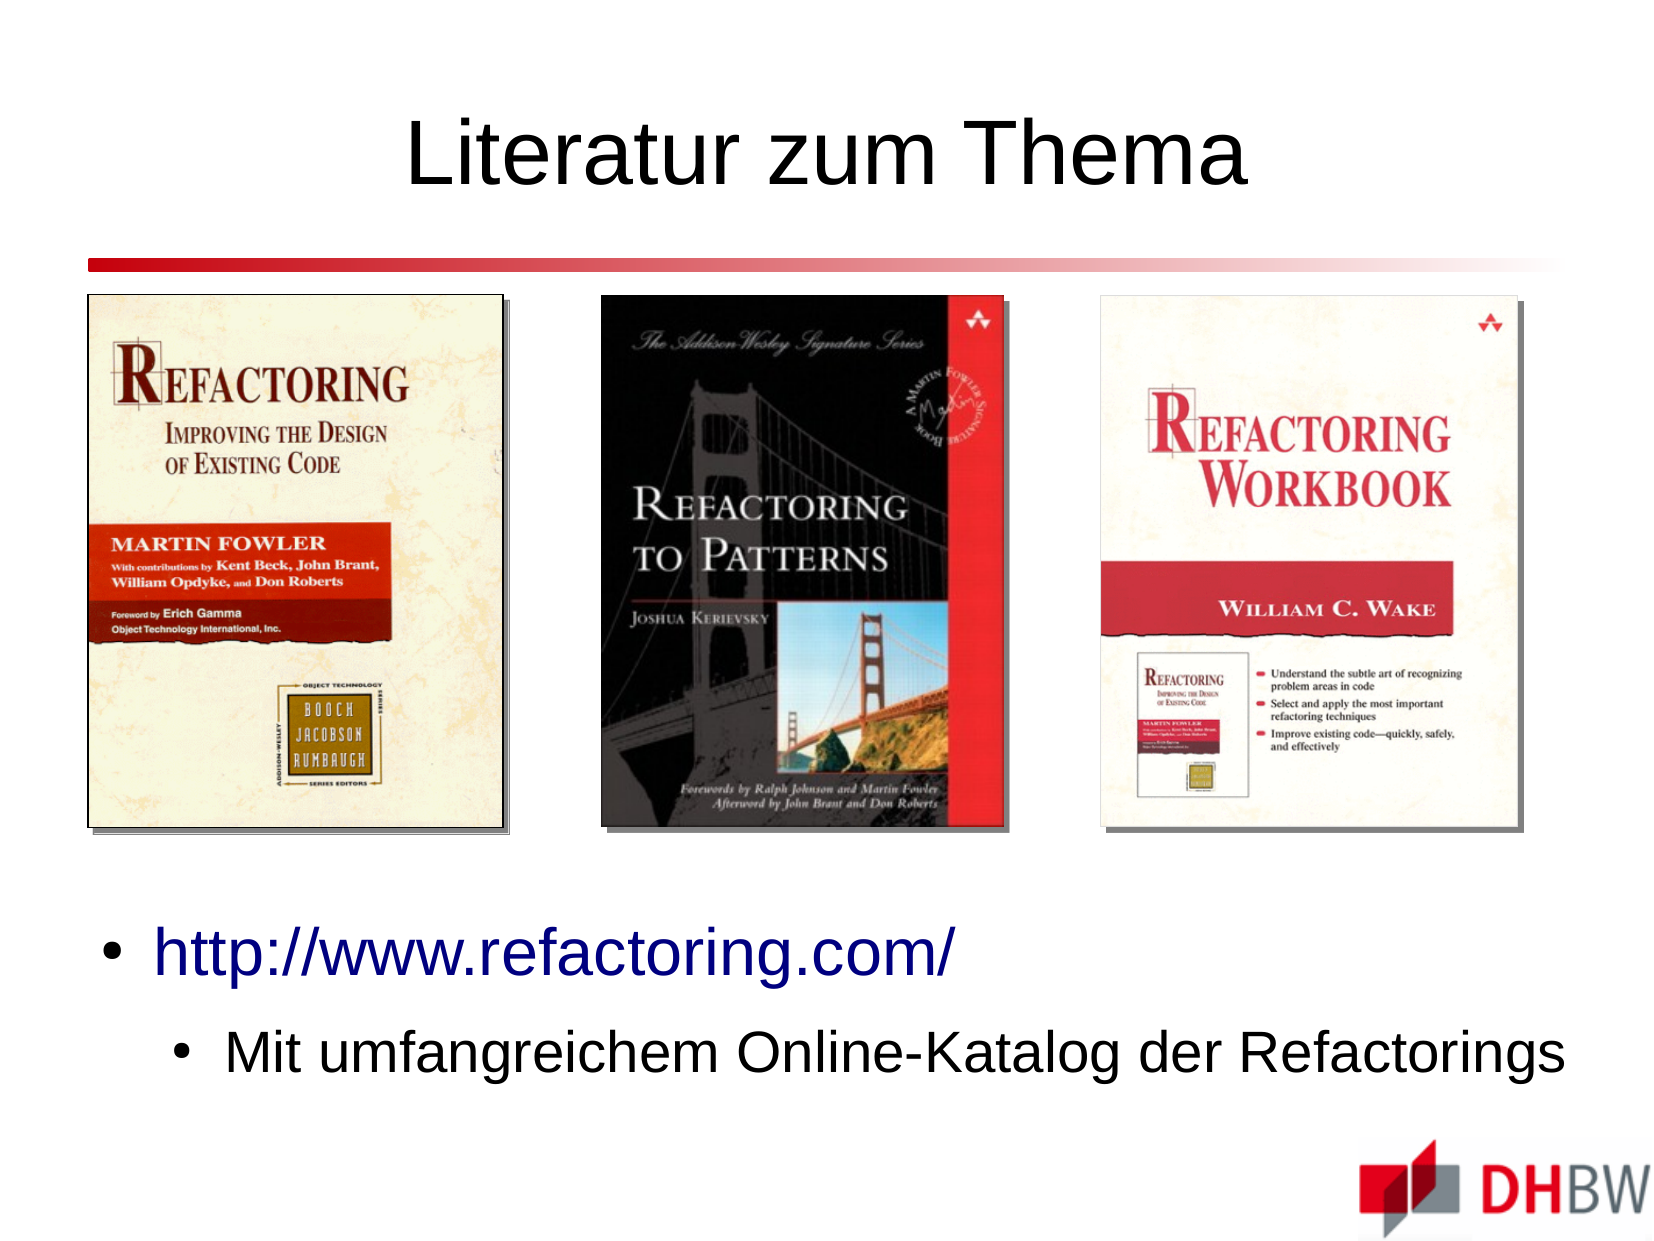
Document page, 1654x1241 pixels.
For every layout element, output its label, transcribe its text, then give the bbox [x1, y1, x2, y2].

picture [601, 295, 1004, 827]
picture [1358, 1137, 1652, 1241]
picture [88, 295, 502, 827]
list http://www.refactoring.com/ Mit umfangreichem Online-Katalog der Refactorings [82, 915, 1571, 1109]
title Literatur zum Thema [82, 56, 1571, 250]
picture [1100, 295, 1518, 827]
